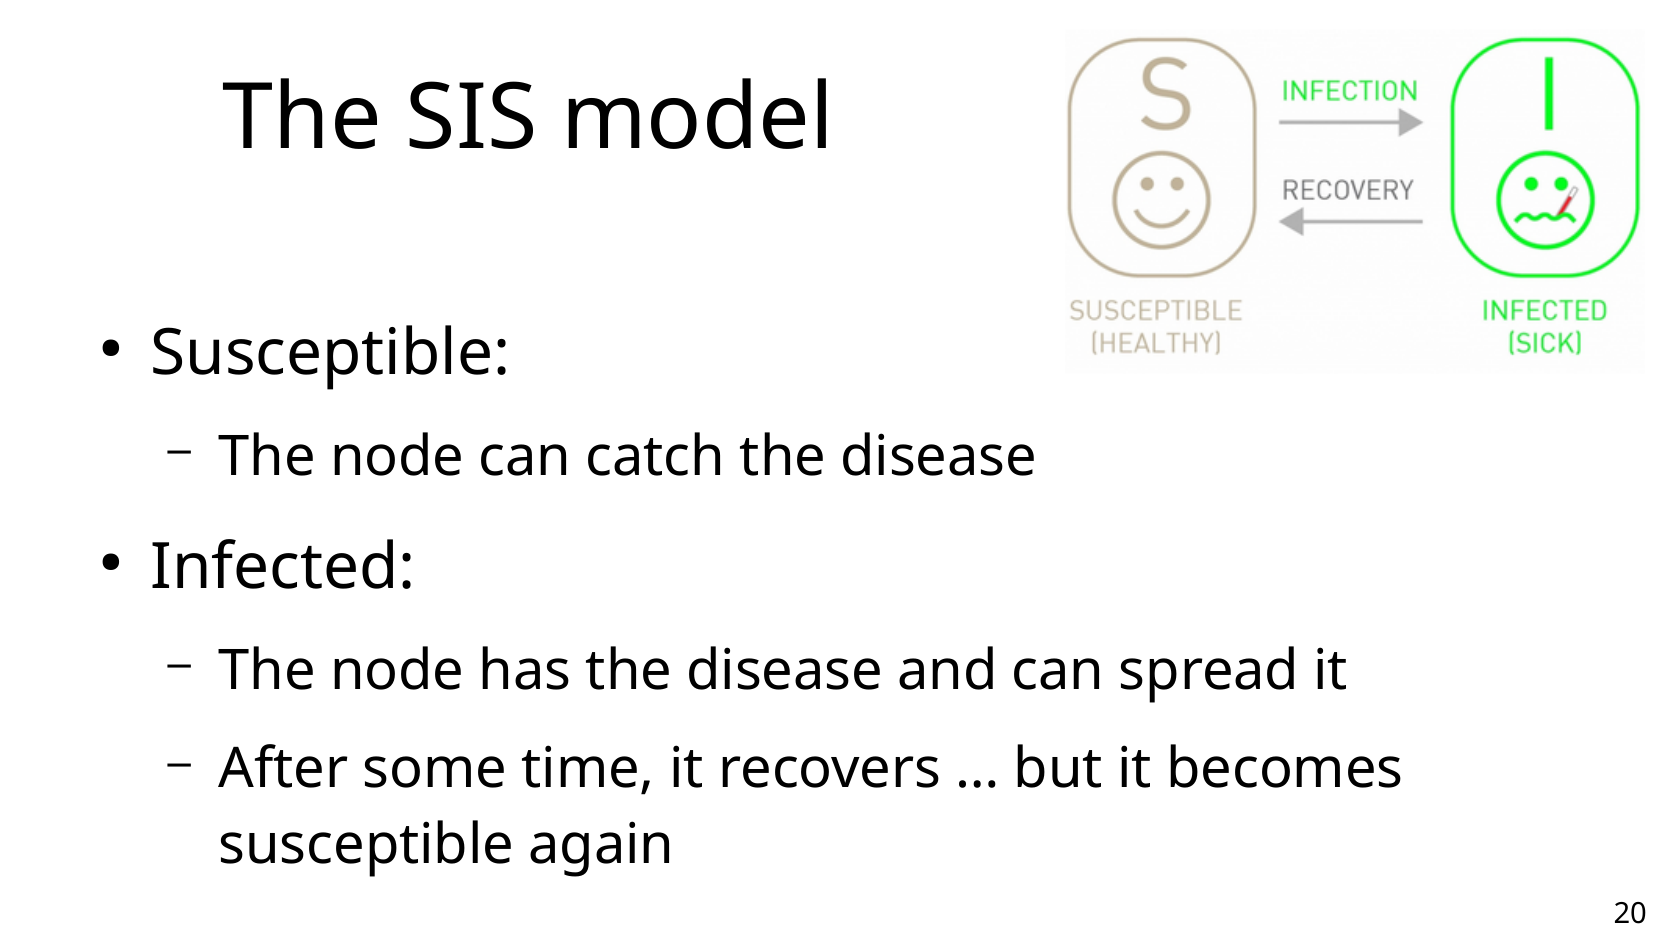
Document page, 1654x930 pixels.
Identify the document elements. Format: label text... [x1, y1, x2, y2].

title The SIS model [82, 1, 976, 225]
list Susceptible: The node can catch the disease Infected: The node has the disease and can spread it After some time, it recovers … but it becomes susceptible again [82, 306, 1571, 888]
picture [1065, 29, 1645, 374]
